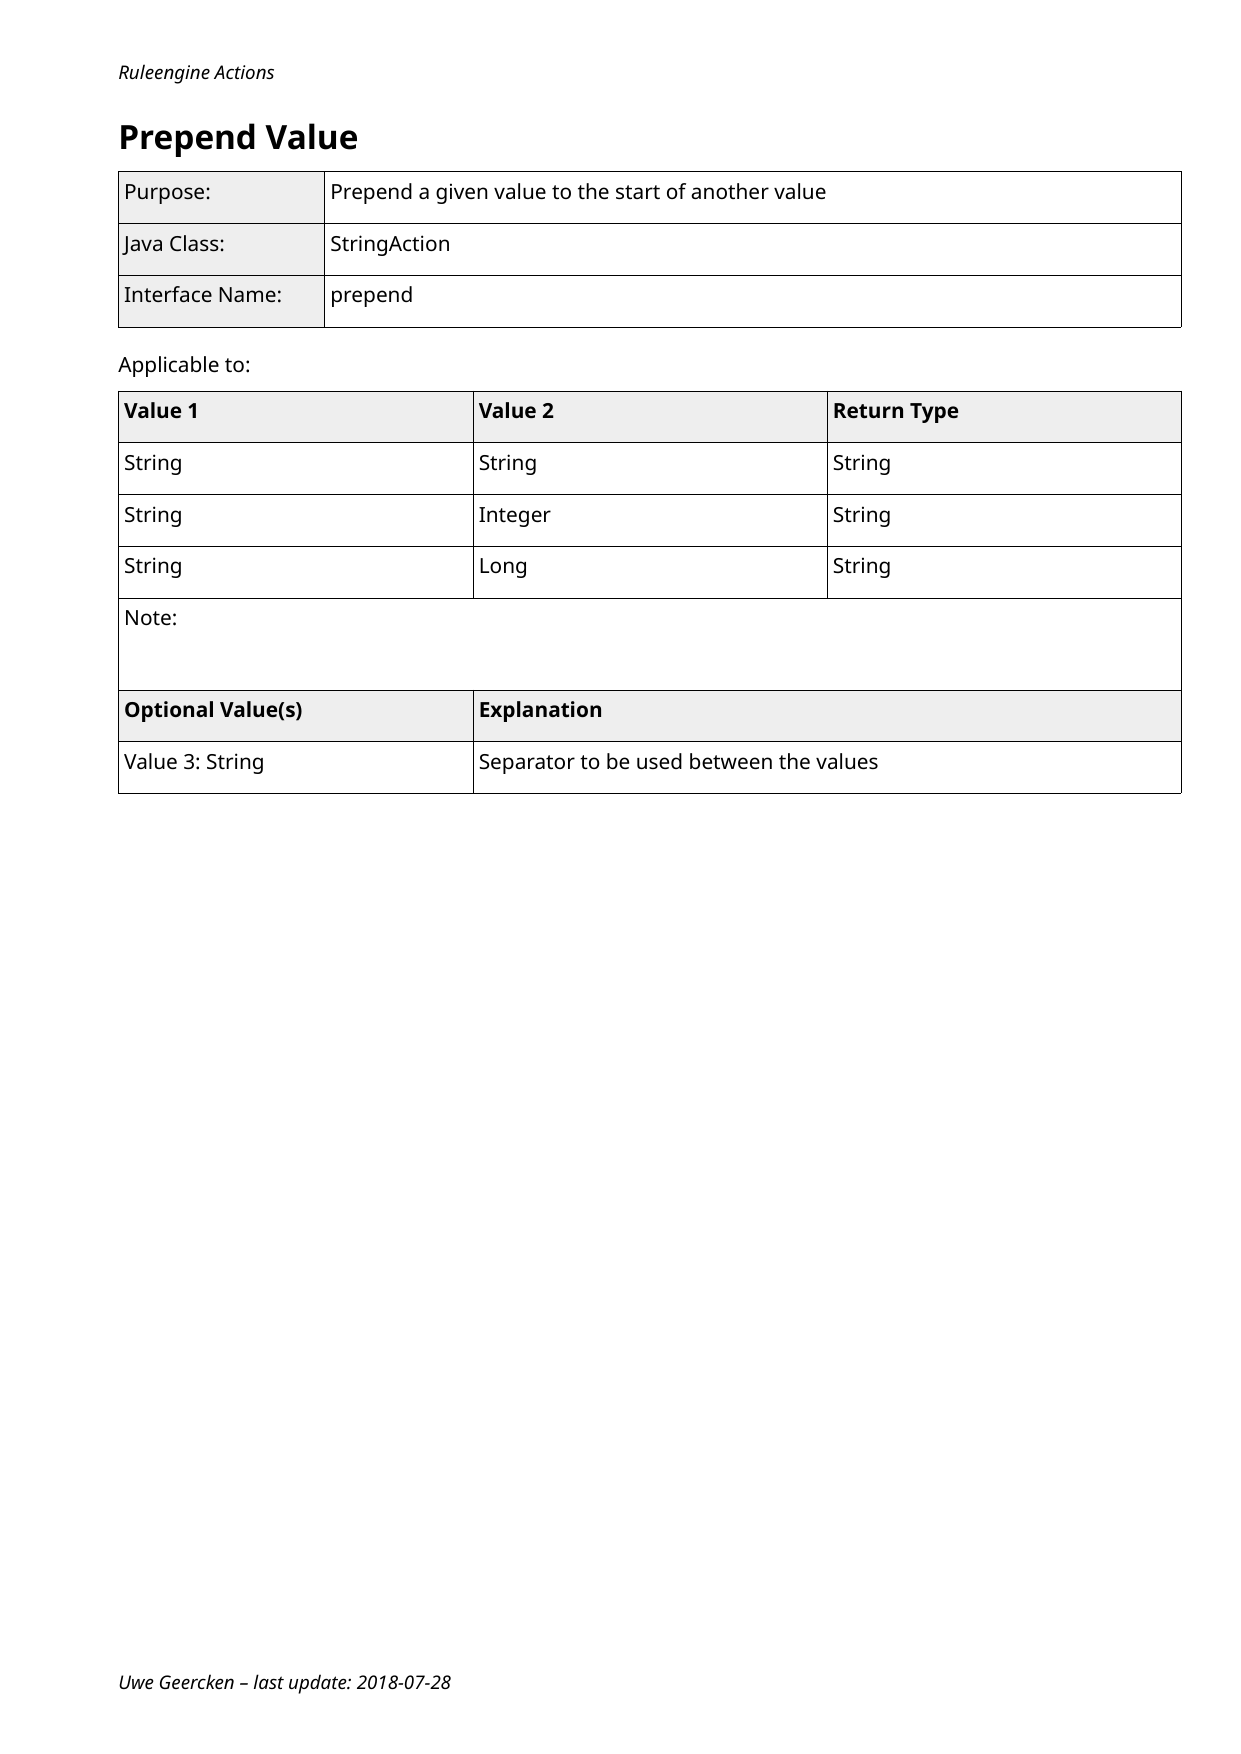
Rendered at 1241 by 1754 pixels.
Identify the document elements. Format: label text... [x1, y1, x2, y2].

table_header Return Type [828, 392, 1181, 442]
table_cell String [828, 495, 1181, 546]
text Prepend Value [118, 114, 1181, 159]
table_cell Note: [119, 599, 1181, 689]
table_cell String [828, 547, 1181, 598]
table_cell Optional Value(s) [119, 691, 473, 741]
table_cell Integer [474, 495, 827, 546]
table_header Value 2 [474, 392, 827, 442]
table_header Value 1 [119, 392, 473, 442]
table_cell String [828, 443, 1181, 494]
table_cell Separator to be used between the values [474, 742, 1181, 793]
table_cell String [119, 547, 473, 598]
table_cell String [474, 443, 827, 494]
table_cell Value 3: String [119, 742, 473, 793]
table_cell String [119, 443, 473, 494]
table_cell Explanation [474, 691, 1181, 741]
table_cell String [119, 495, 473, 546]
table_header Purpose: [119, 172, 324, 223]
table_cell StringAction [325, 224, 1181, 275]
table_cell Interface Name: [119, 276, 324, 327]
table_cell Long [474, 547, 827, 598]
table_cell prepend [325, 276, 1181, 327]
table_header Prepend a given value to the start of another value [325, 172, 1181, 223]
text Applicable to: [118, 350, 1181, 379]
table_cell Java Class: [119, 224, 324, 275]
